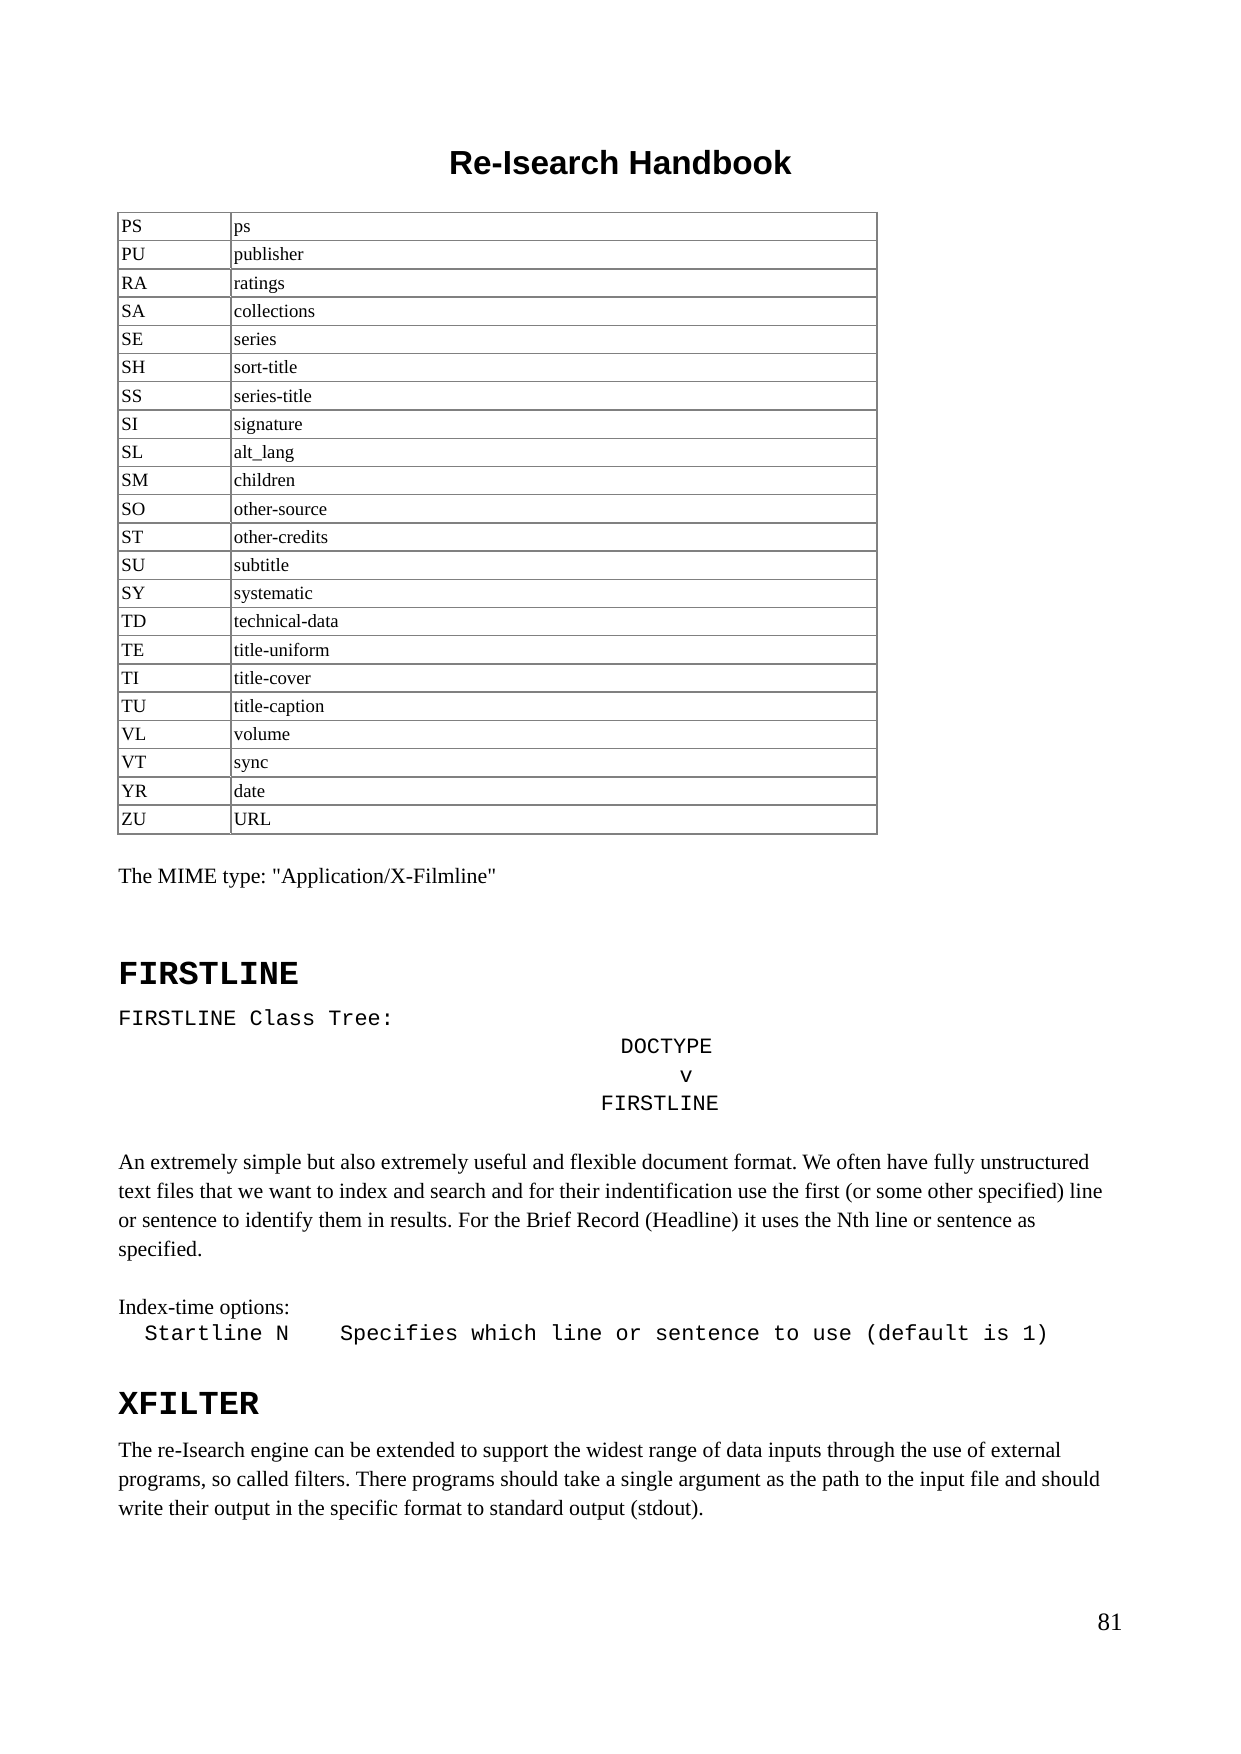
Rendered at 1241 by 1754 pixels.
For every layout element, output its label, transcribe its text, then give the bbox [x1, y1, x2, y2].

table_cell SY [119, 580, 230, 607]
table_cell SH [119, 354, 230, 381]
table_cell sync [232, 749, 876, 776]
table_cell systematic [232, 580, 876, 607]
table_cell title-caption [232, 693, 876, 720]
table_cell ps [232, 213, 876, 240]
table_cell title-cover [232, 665, 876, 691]
text An extremely simple but also extremely useful and flexible document format. We often have fully unstructured text files that we want to index and search and for their indentification use the first (or some other specified) line or sentence to identify them in results. For the Brief Record (Headline) it uses the Nth line or sentence as specified. [118, 1149, 1122, 1261]
table_cell YR [119, 778, 230, 804]
subtitle XFILTER [118, 1387, 1122, 1425]
table_cell other-source [232, 495, 876, 522]
table_cell sort-title [232, 354, 876, 381]
table_cell other-credits [232, 524, 876, 550]
table_cell SA [119, 298, 230, 324]
table_cell TI [119, 665, 230, 691]
text The re-Isearch engine can be extended to support the widest range of data inputs through the use of external programs, so called filters. There programs should take a single argument as the path to the input file and should write their output in the specific format to standard output (stdout). [118, 1437, 1122, 1521]
table_cell SL [119, 439, 230, 466]
text Index-time options: [118, 1294, 1122, 1319]
table_cell SU [119, 552, 230, 578]
table_cell date [232, 778, 876, 804]
table_cell series-title [232, 382, 876, 409]
table_cell volume [232, 721, 876, 748]
table_cell SE [119, 326, 230, 353]
table_cell VL [119, 721, 230, 748]
table_cell alt_lang [232, 439, 876, 466]
table_cell SS [119, 382, 230, 409]
table_cell VT [119, 749, 230, 776]
table_cell RA [119, 270, 230, 296]
subtitle FIRSTLINE [118, 956, 1122, 994]
text The MIME type: "Application/X-Filmline" [118, 863, 1122, 888]
table_cell technical-data [232, 608, 876, 635]
table_cell publisher [232, 241, 876, 268]
table_cell children [232, 467, 876, 494]
table_cell SM [119, 467, 230, 494]
table_cell title-uniform [232, 636, 876, 663]
text FIRSTLINE Class Tree: [118, 1007, 1122, 1032]
table_cell SO [119, 495, 230, 522]
table_cell SI [119, 411, 230, 437]
text Startline N Specifies which line or sentence to use (default is 1) [118, 1323, 1122, 1347]
table_cell URL [232, 806, 876, 833]
table_cell collections [232, 298, 876, 324]
table_cell ST [119, 524, 230, 550]
table_cell series [232, 326, 876, 353]
table_cell signature [232, 411, 876, 437]
table_cell TU [119, 693, 230, 720]
table_cell ZU [119, 806, 230, 833]
table_cell PS [119, 213, 230, 240]
table_cell subtitle [232, 552, 876, 578]
table_cell TE [119, 636, 230, 663]
table_cell PU [119, 241, 230, 268]
table_cell ratings [232, 270, 876, 296]
text FIRSTLINE [118, 1092, 1122, 1117]
text v [118, 1064, 1122, 1089]
text DOCTYPE [118, 1035, 1122, 1060]
table_cell TD [119, 608, 230, 635]
